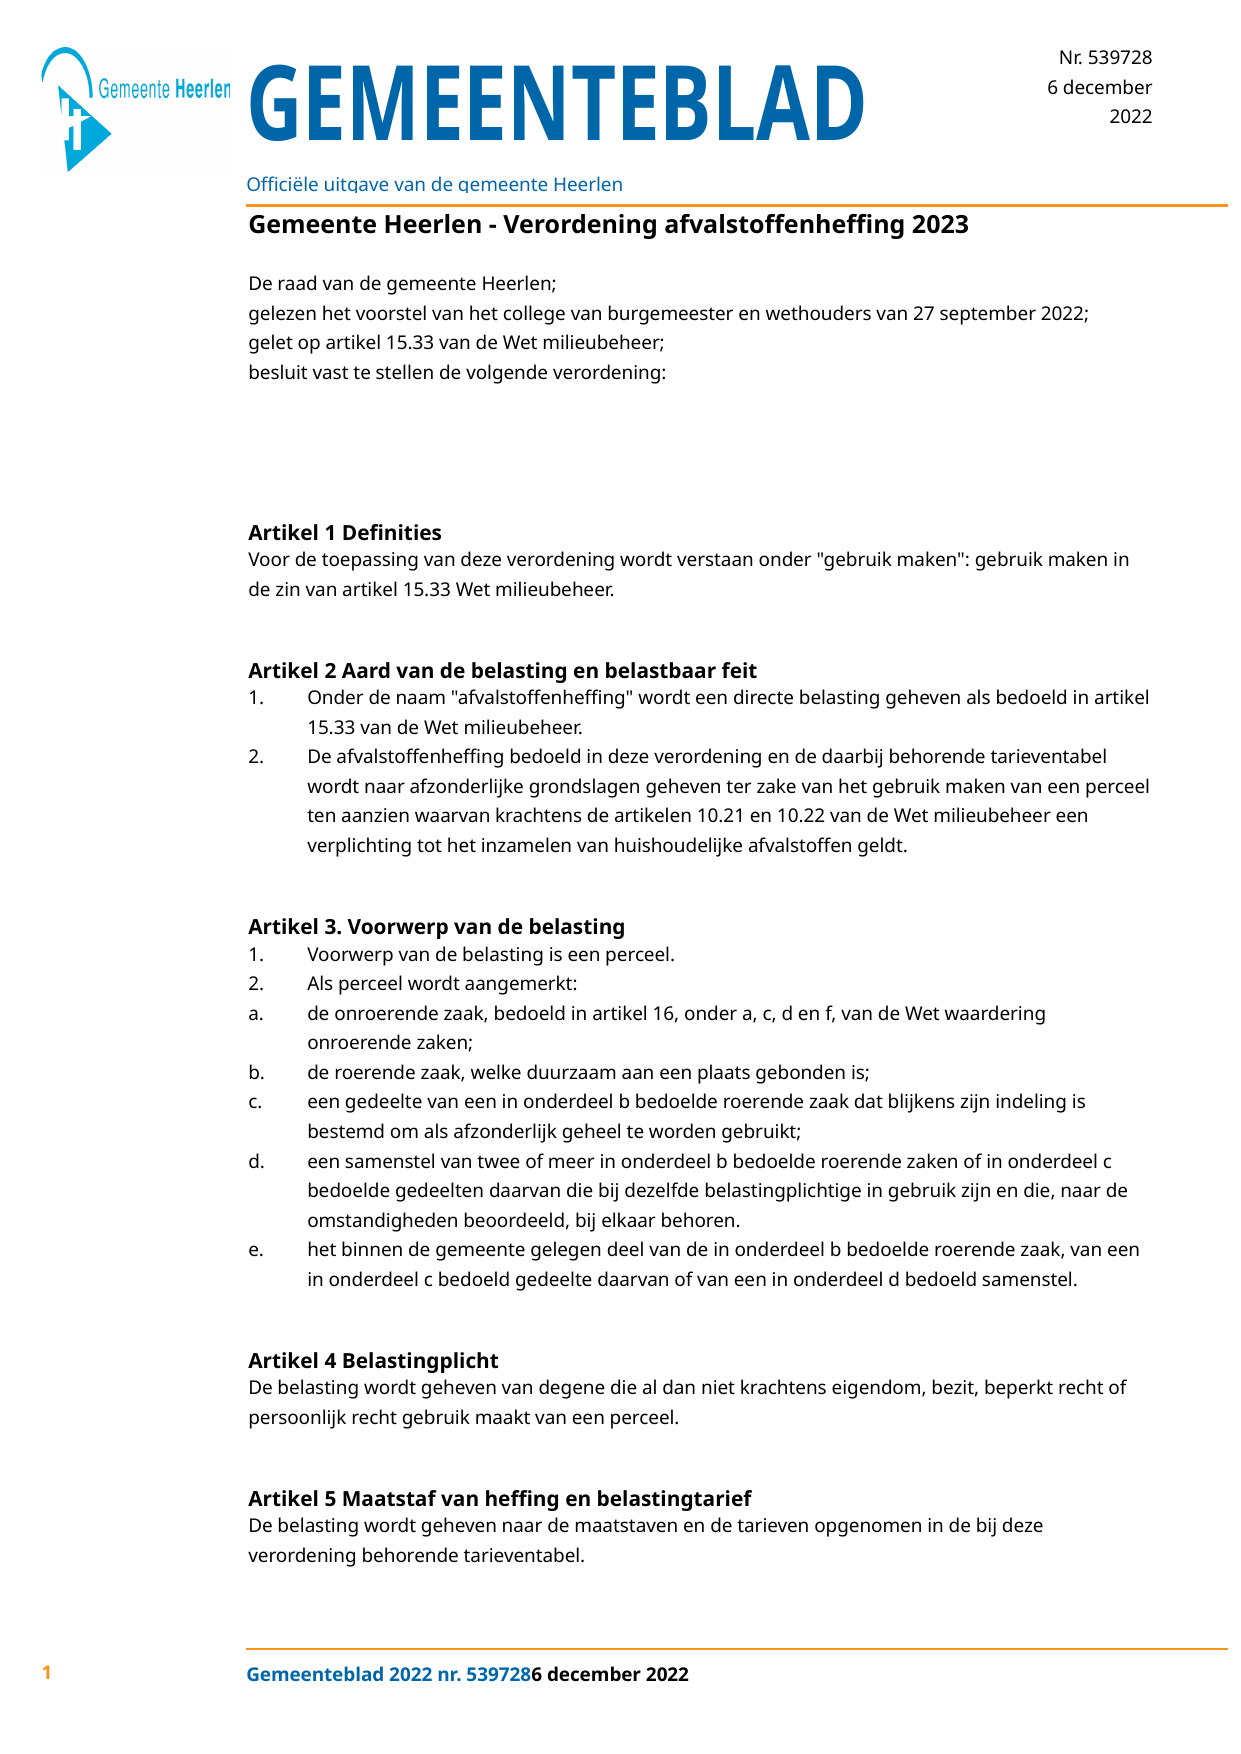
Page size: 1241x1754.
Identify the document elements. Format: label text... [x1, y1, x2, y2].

list de roerende zaak, welke duurzaam aan een plaats gebonden is; [248, 1059, 1152, 1085]
text Gemeente Heerlen - Verordening afvalstoffenheffing 2023 [248, 207, 1152, 241]
list Als perceel wordt aangemerkt: [248, 970, 1152, 996]
text Artikel 2 Aard van de belasting en belastbaar feit [248, 656, 1152, 684]
text De belasting wordt geheven naar de maatstaven en de tarieven opgenomen in de bij deze verordening behorende tarieventabel. [248, 1513, 1152, 1568]
list Voorwerp van de belasting is een perceel. [248, 941, 1152, 966]
text De belasting wordt geheven van degene die al dan niet krachtens eigendom, bezit, beperkt recht of persoonlijk recht gebruik maakt van een perceel. [248, 1374, 1152, 1430]
text gelezen het voorstel van het college van burgemeester en wethouders van 27 september 2022; [248, 300, 1152, 326]
text Artikel 1 Definities [248, 518, 1152, 546]
text besluit vast te stellen de volgende verordening: [248, 359, 1152, 385]
list een samenstel van twee of meer in onderdeel b bedoelde roerende zaken of in onderdeel c bedoelde gedeelten daarvan die bij dezelfde belastingplichtige in gebruik zijn en die, naar de omstandigheden beoordeeld, bij elkaar behoren. [248, 1148, 1152, 1233]
list Onder de naam "afvalstoffenheffing" wordt een directe belasting geheven als bedoeld in artikel 15.33 van de Wet milieubeheer. [248, 684, 1152, 740]
text De raad van de gemeente Heerlen; [248, 270, 1152, 296]
text Artikel 4 Belastingplicht [248, 1346, 1152, 1374]
text Artikel 5 Maatstaf van heffing en belastingtarief [248, 1484, 1152, 1513]
list een gedeelte van een in onderdeel b bedoelde roerende zaak dat blijkens zijn indeling is bestemd om als afzonderlijk geheel te worden gebruikt; [248, 1089, 1152, 1144]
text Artikel 3. Voorwerp van de belasting [248, 912, 1152, 941]
picture [41, 47, 231, 172]
picture [41, 47, 59, 70]
list De afvalstoffenheffing bedoeld in deze verordening en de daarbij behorende tarieventabel wordt naar afzonderlijke grondslagen geheven ter zake van het gebruik maken van een perceel ten aanzien waarvan krachtens de artikelen 10.21 en 10.22 van de Wet milieubeheer een verplichting tot het inzamelen van huishoudelijke afvalstoffen geldt. [248, 743, 1152, 858]
list het binnen de gemeente gelegen deel van de in onderdeel b bedoelde roerende zaak, van een in onderdeel c bedoeld gedeelte daarvan of van een in onderdeel d bedoeld samenstel. [248, 1237, 1152, 1292]
list de onroerende zaak, bedoeld in artikel 16, onder a, c, d en f, van de Wet waardering onroerende zaken; [248, 1000, 1152, 1055]
text gelet op artikel 15.33 van de Wet milieubeheer; [248, 329, 1152, 355]
text Voor de toepassing van deze verordening wordt verstaan onder "gebruik maken": gebruik maken in de zin van artikel 15.33 Wet milieubeheer. [248, 546, 1152, 602]
